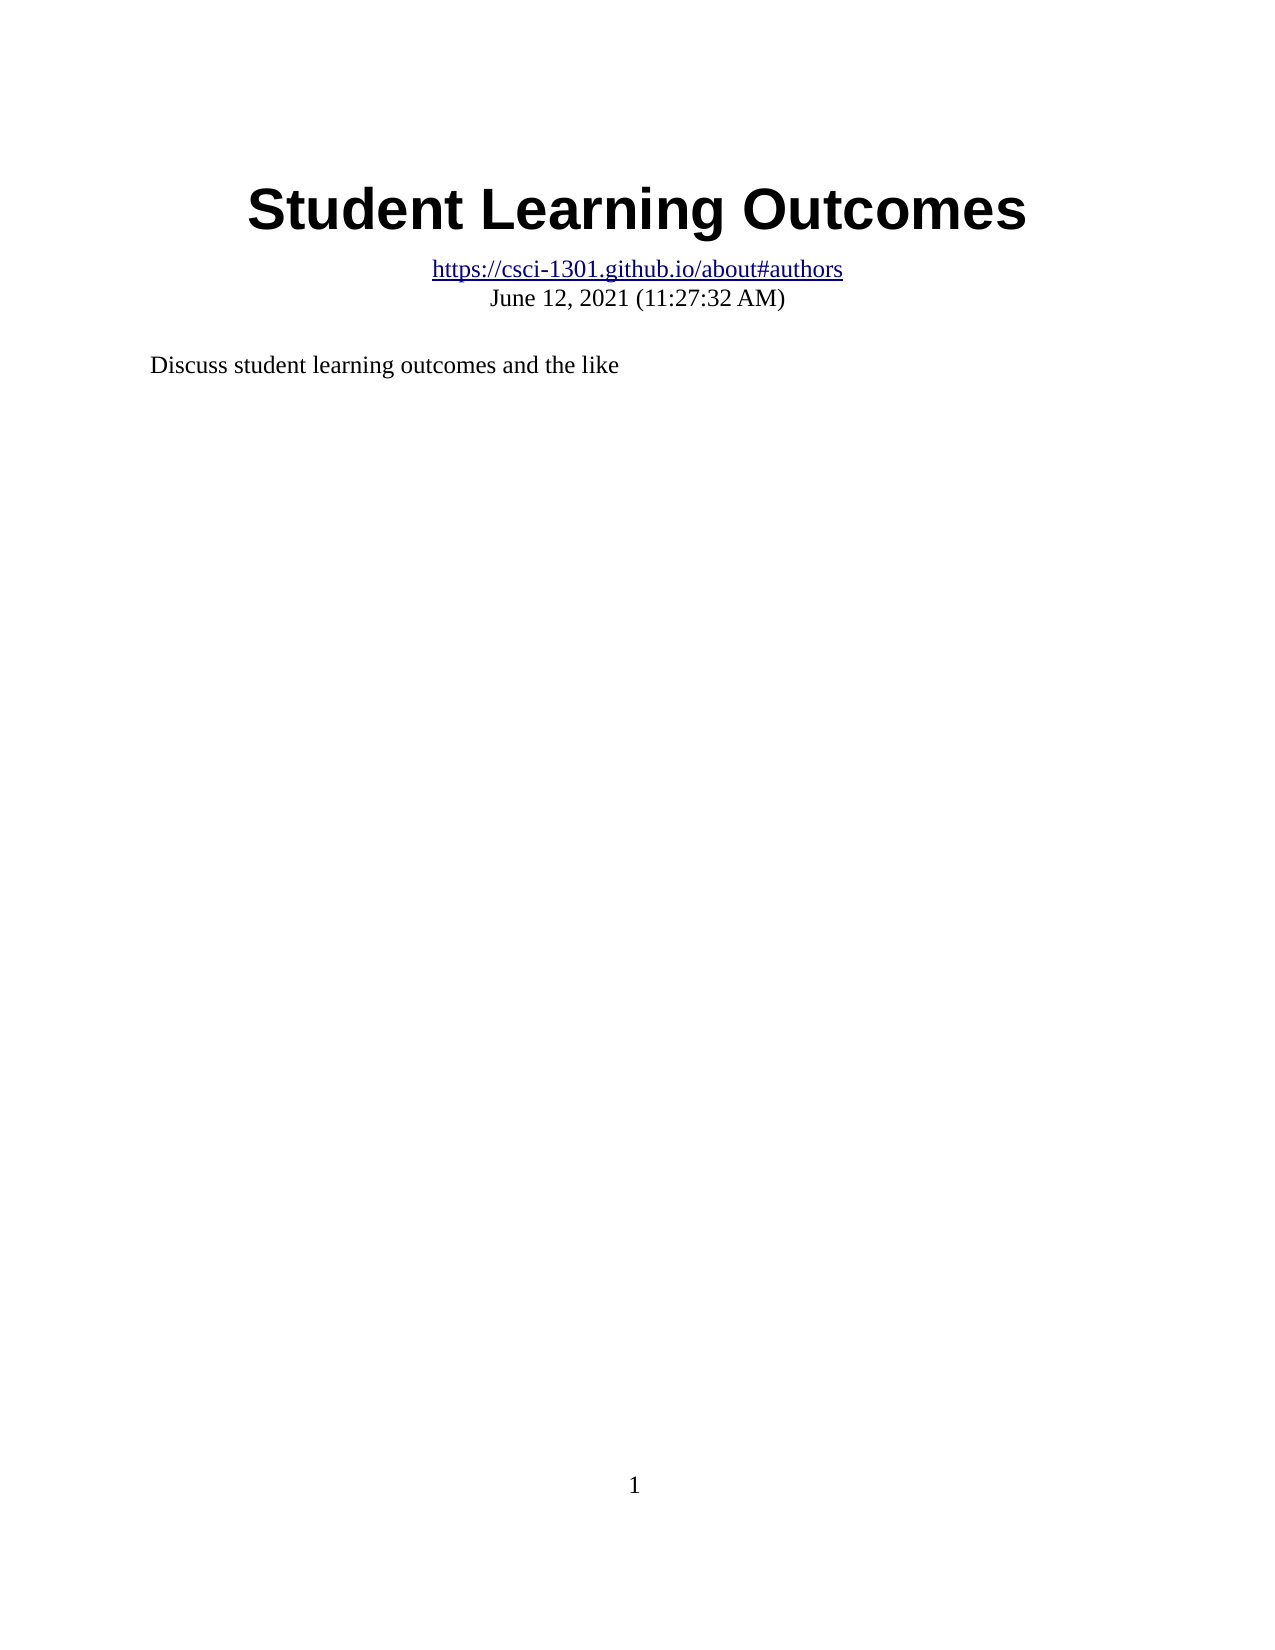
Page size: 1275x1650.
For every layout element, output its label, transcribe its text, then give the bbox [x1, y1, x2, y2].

text Discuss student learning outcomes and the like [150, 350, 1125, 378]
text June 12, 2021 (11:27:32 AM) [150, 283, 1125, 312]
title Student Learning Outcomes [150, 175, 1125, 242]
text https://csci-1301.github.io/about#authors [150, 254, 1125, 283]
